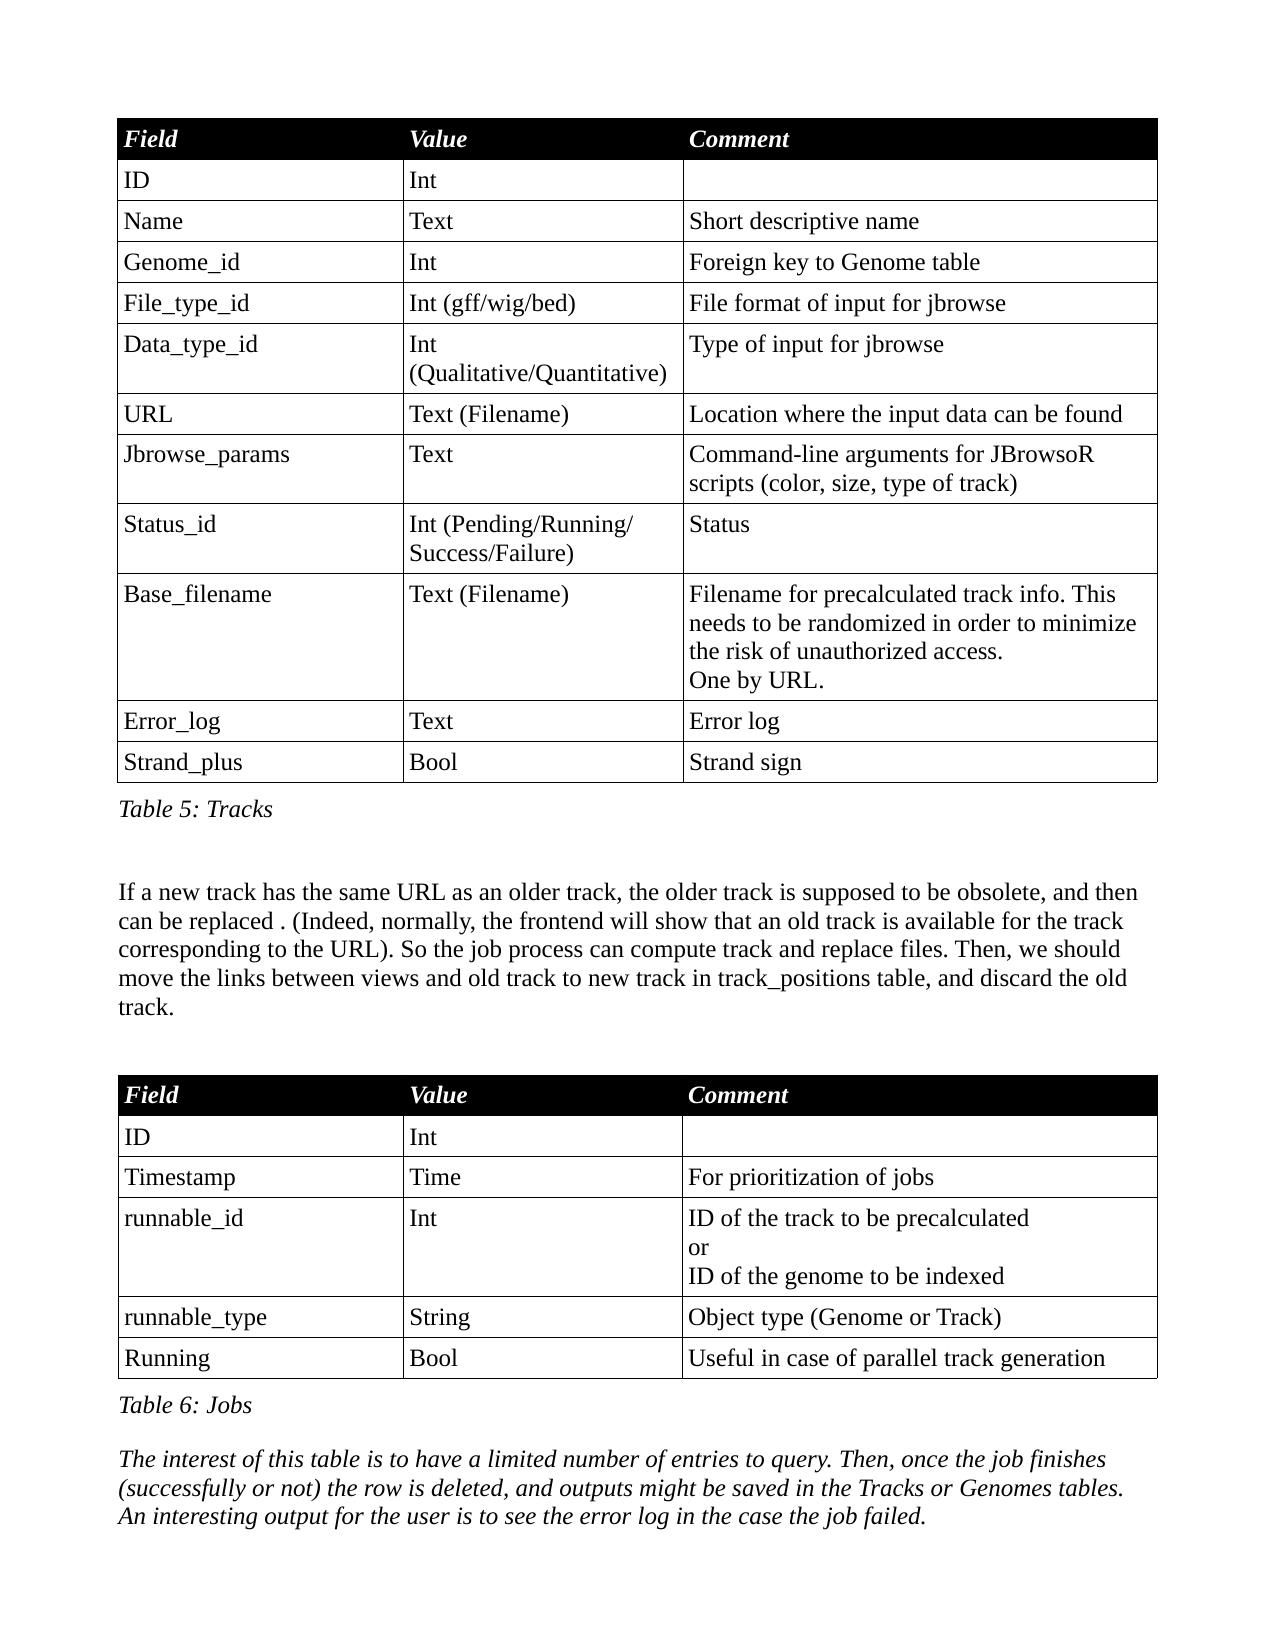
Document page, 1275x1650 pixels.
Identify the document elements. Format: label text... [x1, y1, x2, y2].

table_cell Genome_id [118, 242, 403, 282]
table_cell Name [118, 201, 403, 241]
table_cell Text [404, 201, 683, 241]
table_cell ID [119, 1116, 403, 1156]
table_header Value [404, 1076, 682, 1115]
table_cell Status [684, 504, 1157, 573]
table_cell Location where the input data can be found [684, 394, 1157, 433]
table_cell Object type (Genome or Track) [683, 1297, 1157, 1337]
text If a new track has the same URL as an older track, the older track is supposed to be obsolete, and then can be replaced . (Indeed, normally, the frontend will show that an old track is available for the track corresponding to the URL). So the job process can compute track and replace files. Then, we should move the links between views and old track to new track in track_positions table, and discard the old track. [118, 877, 1157, 1021]
table_cell Foreign key to Genome table [684, 242, 1157, 282]
table_cell URL [118, 394, 403, 433]
table_cell String [404, 1297, 682, 1337]
table_cell File_type_id [118, 283, 403, 323]
table_cell ID [118, 160, 403, 200]
table_cell Strand_plus [118, 742, 403, 782]
table_cell [683, 1116, 1157, 1156]
table_cell Base_filename [118, 574, 403, 700]
table_cell Int [404, 1198, 682, 1296]
table_cell Int [404, 160, 683, 200]
table_cell Jbrowse_params [118, 435, 403, 503]
table_cell Running [119, 1338, 403, 1378]
table_cell Strand sign [684, 742, 1157, 782]
table_cell File format of input for jbrowse [684, 283, 1157, 323]
table_cell runnable_id [119, 1198, 403, 1296]
table_cell Data_type_id [118, 324, 403, 392]
table_cell Timestamp [119, 1157, 403, 1197]
table_header Field [118, 119, 403, 159]
table_cell Time [404, 1157, 682, 1197]
table_cell Int [404, 1116, 682, 1156]
table_cell runnable_type [119, 1297, 403, 1337]
table_header Value [404, 119, 683, 159]
table_cell Command-line arguments for JBrowsoR scripts (color, size, type of track) [684, 435, 1157, 503]
table_cell Bool [404, 742, 683, 782]
table_cell Text (Filename) [404, 394, 683, 433]
table_header Comment [683, 1076, 1157, 1115]
table_cell Type of input for jbrowse [684, 324, 1157, 392]
text Table 6: Jobs [118, 1390, 1157, 1419]
table_cell ID of the track to be precalculated or ID of the genome to be indexed [683, 1198, 1157, 1296]
table_header Field [119, 1076, 403, 1115]
table_cell Int (Qualitative/Quantitative) [404, 324, 683, 392]
table_cell [684, 160, 1157, 200]
table_cell Filename for precalculated track info. This needs to be randomized in order to minimize the risk of unauthorized access. One by URL. [684, 574, 1157, 700]
table_cell Error log [684, 701, 1157, 741]
table_cell Error_log [118, 701, 403, 741]
table_header Comment [684, 119, 1157, 159]
text The interest of this table is to have a limited number of entries to query. Then, once the job finishes (successfully or not) the row is deleted, and outputs might be saved in the Tracks or Genomes tables. An interesting output for the user is to see the error log in the case the job failed. [118, 1444, 1157, 1530]
table_cell Text [404, 701, 683, 741]
table_cell Int (Pending/Running/ Success/Failure) [404, 504, 683, 573]
table_cell For prioritization of jobs [683, 1157, 1157, 1197]
table_cell Status_id [118, 504, 403, 573]
table_cell Text [404, 435, 683, 503]
table_cell Bool [404, 1338, 682, 1378]
table_cell Int [404, 242, 683, 282]
table_cell Useful in case of parallel track generation [683, 1338, 1157, 1378]
table_cell Int (gff/wig/bed) [404, 283, 683, 323]
table_cell Text (Filename) [404, 574, 683, 700]
table_cell Short descriptive name [684, 201, 1157, 241]
text Table 5: Tracks [118, 794, 1157, 823]
